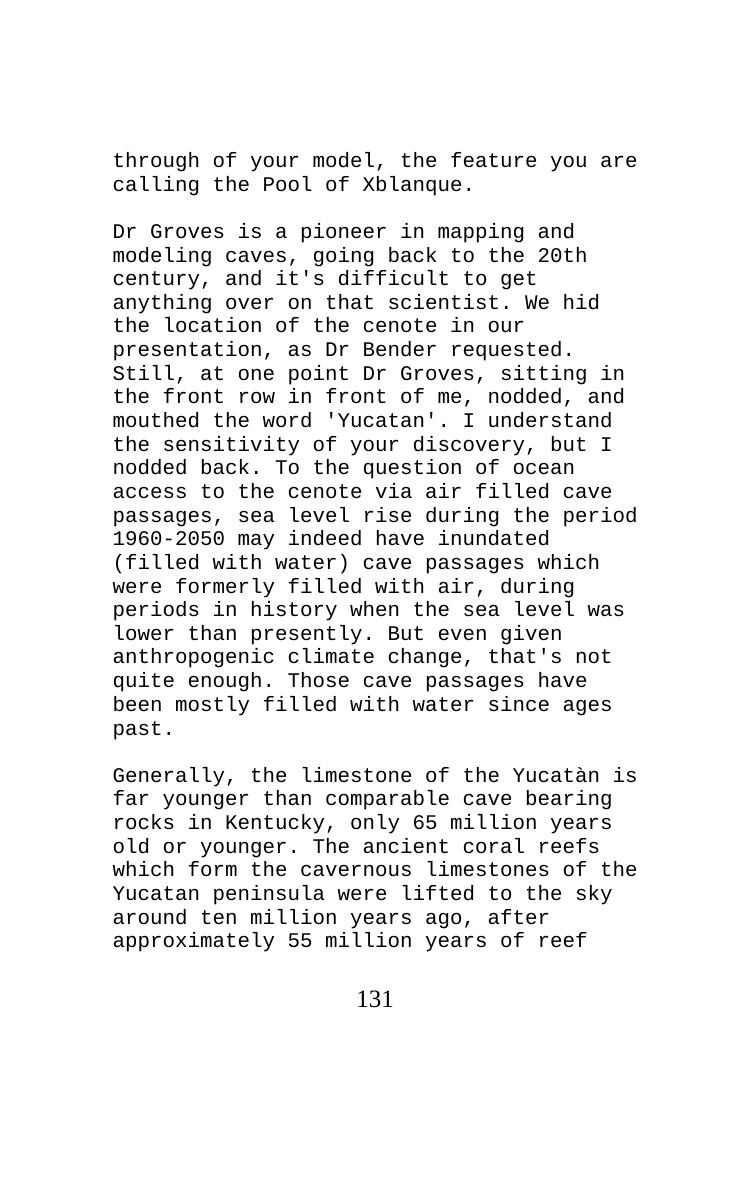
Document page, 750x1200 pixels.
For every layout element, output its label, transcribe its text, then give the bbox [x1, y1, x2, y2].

text anything over on that scientist. We hid the location of the cenote in our presentation, as Dr Bender requested. [112, 292, 637, 363]
text Generally, the limestone of the Yucatàn is far younger than comparable cave bearing rocks in Kentucky, only 65 million years old or younger. The ancient coral reefs which form the cavernous limestones of the Yucatan peninsula were lifted to the sky around ten million years ago, after approximately 55 million years of reef [112, 765, 637, 954]
text Still, at one point Dr Groves, sitting in the front row in front of me, nodded, and mouthed the word 'Yucatan'. I understand the sensitivity of your discovery, but I nodded back. To the question of ocean access to the cenote via air filled cave passages, sea level rise during the period 1960-2050 may indeed have inundated (filled with water) cave passages which were formerly filled with air, during periods in history when the sea level was lower than presently. But even given anthropogenic climate change, that's not quite enough. Those cave passages have been mostly filled with water since ages past. [112, 363, 637, 741]
text Dr Groves is a pioneer in mapping and modeling caves, going back to the 20th century, and it's difficult to get [112, 221, 637, 292]
text through of your model, the feature you are calling the Pool of Xblanque. [112, 150, 637, 197]
